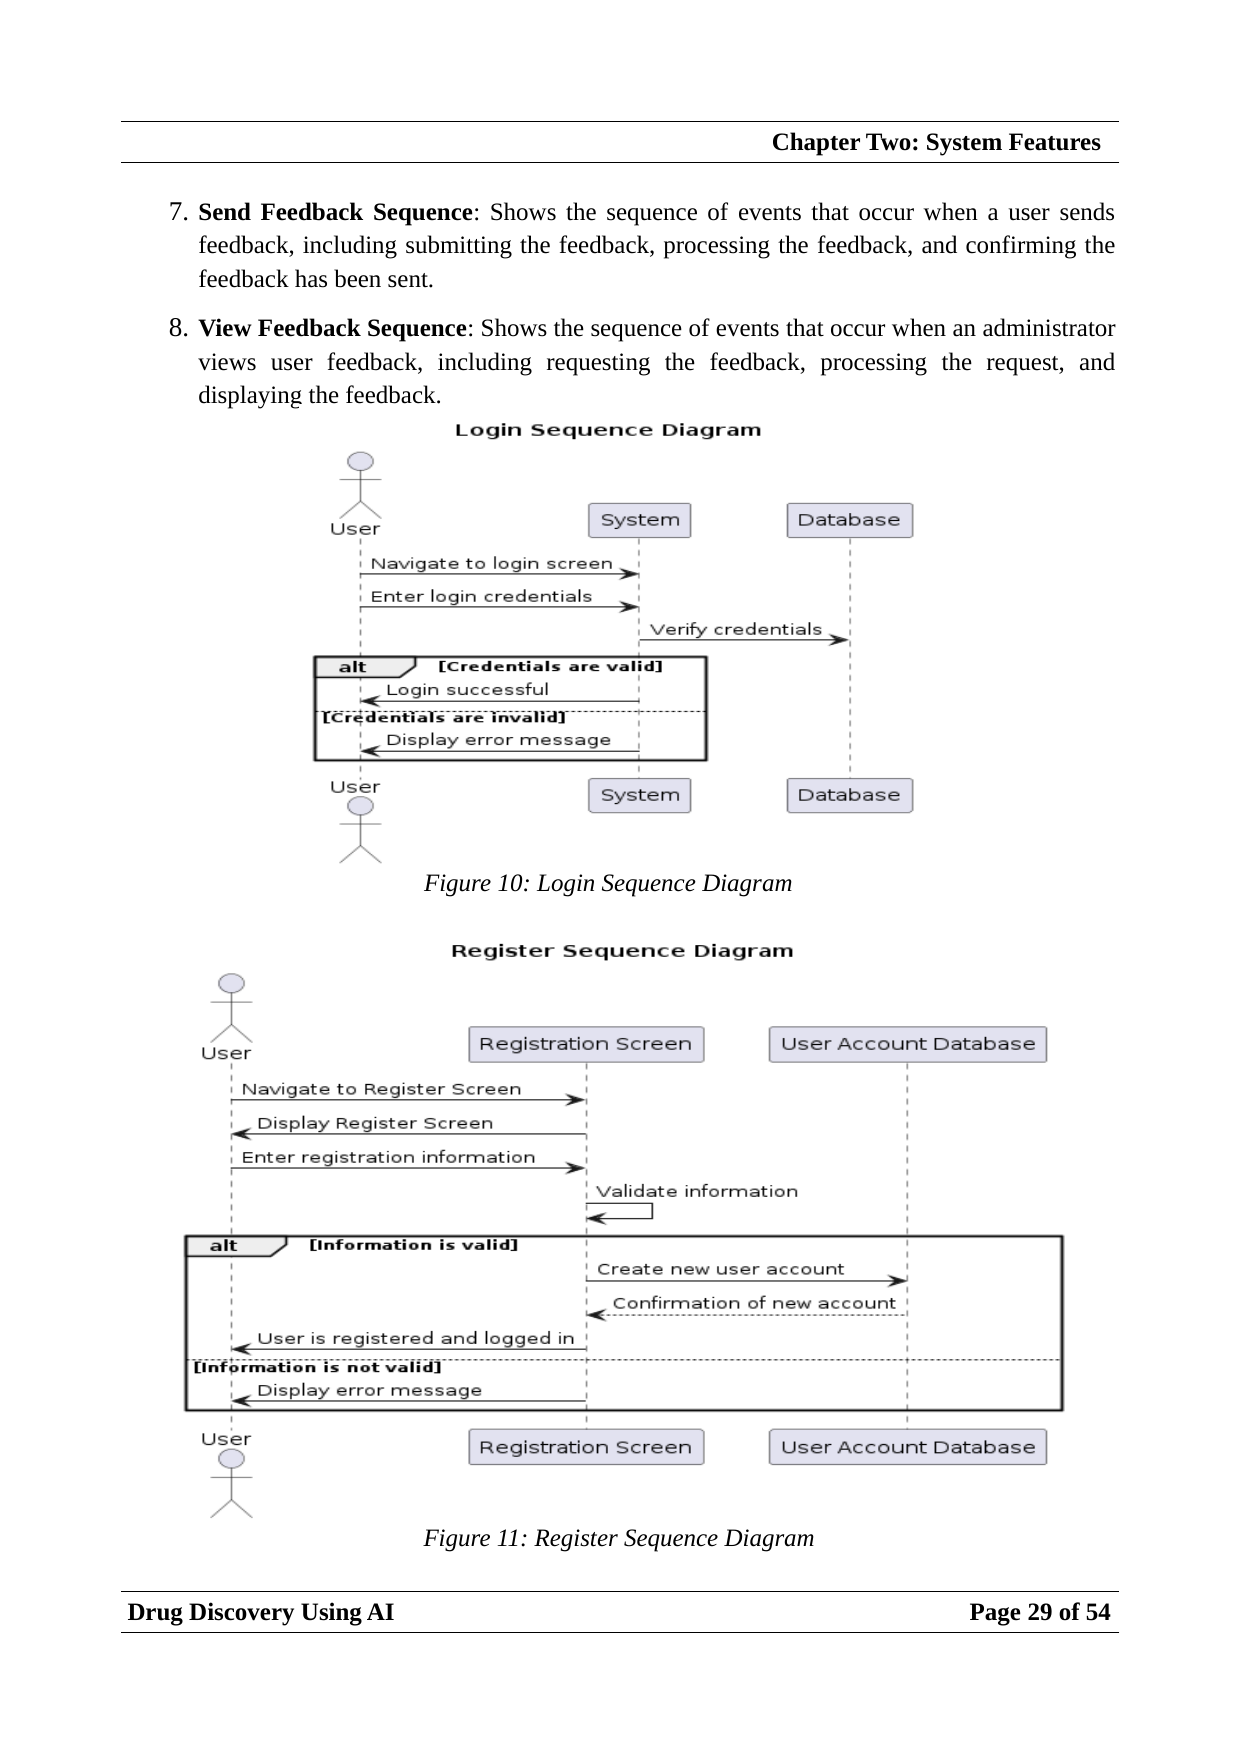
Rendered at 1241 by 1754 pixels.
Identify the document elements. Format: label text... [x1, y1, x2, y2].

list Send Feedback Sequence: Shows the sequence of events that occur when a user sends feedback, including submitting the feedback, processing the feedback, and confirming the feedback has been sent. [166, 192, 1119, 292]
picture [299, 404, 920, 869]
text Figure 10: Login Sequence Diagram [299, 869, 919, 900]
picture [170, 925, 1071, 1524]
text Figure 11: Register Sequence Diagram [170, 1524, 1070, 1555]
list View Feedback Sequence: Shows the sequence of events that occur when an administrator views user feedback, including requesting the feedback, processing the request, and displaying the feedback. [166, 308, 1119, 411]
